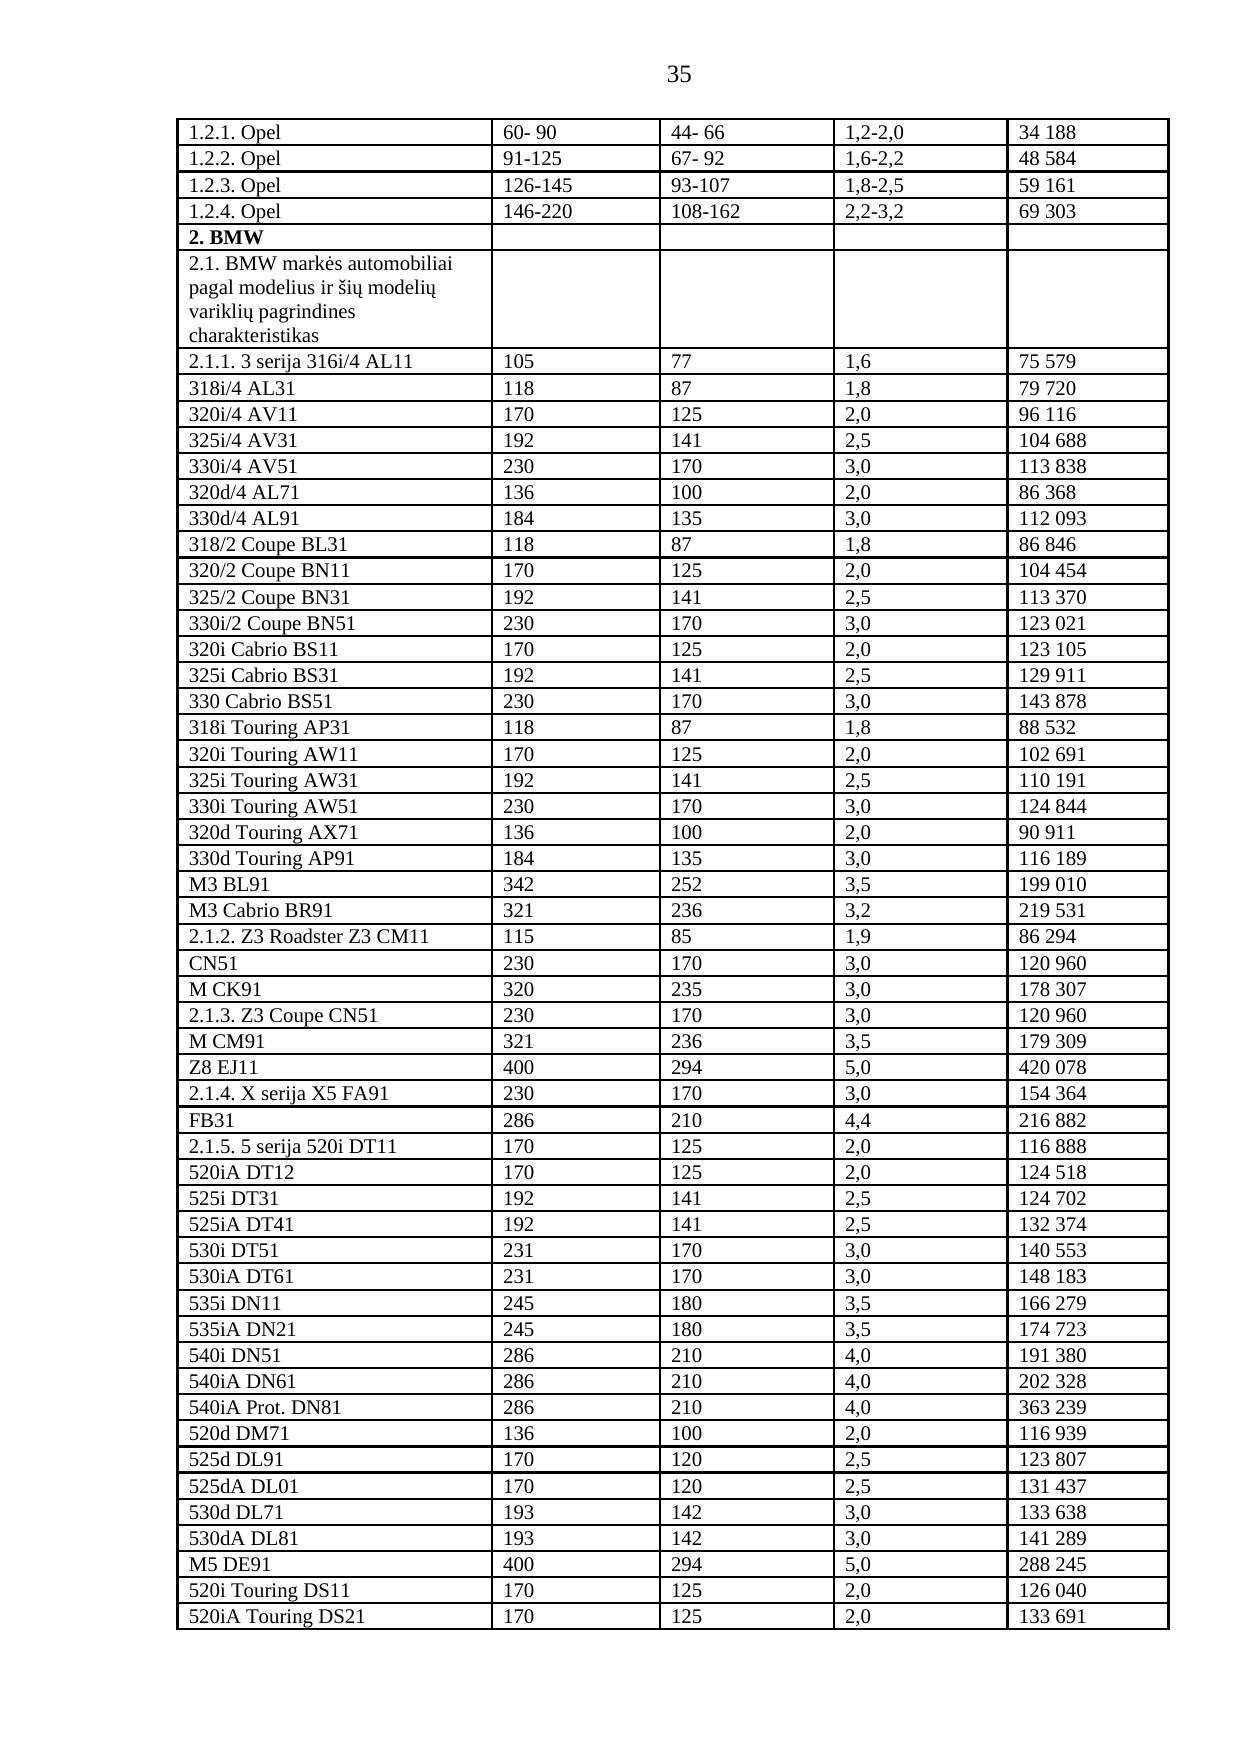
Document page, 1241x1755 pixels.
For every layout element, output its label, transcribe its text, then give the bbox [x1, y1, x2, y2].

table_cell 2.1.1. 3 serija 316i/4 AL11 [179, 349, 491, 373]
table_cell 320i Cabrio BS11 [179, 637, 491, 661]
table_cell 286 [493, 1369, 659, 1393]
table_cell 141 [661, 1212, 833, 1236]
table_cell 141 [661, 663, 833, 687]
table_cell 77 [661, 349, 833, 373]
table_cell 2,0 [835, 402, 1006, 426]
table_cell 210 [661, 1369, 833, 1393]
table_cell 87 [661, 715, 833, 739]
table_cell 2,5 [835, 663, 1006, 687]
table_cell 115 [493, 925, 659, 948]
table_cell 330i Touring AW51 [179, 794, 491, 818]
table_cell 1.2.4. Opel [179, 199, 491, 223]
table_cell 148 183 [1009, 1264, 1167, 1288]
table_cell FB31 [179, 1108, 491, 1132]
table_cell 230 [493, 794, 659, 818]
table_cell 170 [661, 454, 833, 478]
table_cell 2,5 [835, 1212, 1006, 1236]
table_cell 104 688 [1009, 428, 1167, 452]
table_cell 4,0 [835, 1343, 1006, 1367]
table_cell 2,0 [835, 1604, 1006, 1628]
table_cell 1,6 [835, 349, 1006, 373]
table_cell 330d Touring AP91 [179, 846, 491, 870]
table_cell 2,0 [835, 1160, 1006, 1184]
table_cell 294 [661, 1055, 833, 1079]
table_cell 184 [493, 506, 659, 530]
table_cell 3,5 [835, 1317, 1006, 1341]
table_cell CN51 [179, 951, 491, 975]
table_cell 125 [661, 741, 833, 766]
table_cell 3,2 [835, 898, 1006, 922]
table_cell 123 021 [1009, 611, 1167, 635]
table_cell 330i/2 Coupe BN51 [179, 611, 491, 635]
table_cell 3,0 [835, 1003, 1006, 1027]
table_cell 170 [661, 1264, 833, 1288]
table_cell 2,2-3,2 [835, 199, 1006, 223]
table_cell 540iA Prot. DN81 [179, 1395, 491, 1419]
table_cell 180 [661, 1317, 833, 1341]
table_cell 113 370 [1009, 585, 1167, 609]
table_cell [1009, 251, 1167, 347]
table_cell 131 437 [1009, 1474, 1167, 1498]
table_cell 286 [493, 1108, 659, 1132]
table_cell 520iA Touring DS21 [179, 1604, 491, 1628]
table_cell 193 [493, 1500, 659, 1524]
table_cell 520d DM71 [179, 1421, 491, 1445]
table_cell 4,0 [835, 1395, 1006, 1419]
table_cell 230 [493, 1003, 659, 1027]
table_cell 325i/4 AV31 [179, 428, 491, 452]
table_cell M5 DE91 [179, 1552, 491, 1576]
table_cell 1,8-2,5 [835, 173, 1006, 197]
table_cell 178 307 [1009, 977, 1167, 1001]
table_cell 79 720 [1009, 375, 1167, 399]
table_cell 93-107 [661, 173, 833, 197]
table_cell 90 911 [1009, 820, 1167, 844]
table_cell 318i/4 AL31 [179, 375, 491, 399]
table_cell 141 [661, 428, 833, 452]
table_cell 2,0 [835, 480, 1006, 504]
table_cell 1.2.1. Opel [179, 120, 491, 144]
table_cell 170 [493, 402, 659, 426]
table_cell 363 239 [1009, 1395, 1167, 1419]
table_cell 245 [493, 1291, 659, 1314]
table_cell 192 [493, 1212, 659, 1236]
table_cell 118 [493, 715, 659, 739]
table_cell 44- 66 [661, 120, 833, 144]
table_cell 2,5 [835, 428, 1006, 452]
table_cell 320i Touring AW11 [179, 741, 491, 766]
table_cell 136 [493, 480, 659, 504]
table_cell 140 553 [1009, 1238, 1167, 1262]
table_cell 3,0 [835, 1238, 1006, 1262]
table_cell 184 [493, 846, 659, 870]
table_cell 141 289 [1009, 1526, 1167, 1550]
table_cell 288 245 [1009, 1552, 1167, 1576]
table_cell Z8 EJ11 [179, 1055, 491, 1079]
table_cell 105 [493, 349, 659, 373]
table_cell 236 [661, 1029, 833, 1053]
table_cell 2,5 [835, 1186, 1006, 1210]
table_cell 2,0 [835, 1578, 1006, 1602]
table_cell 210 [661, 1395, 833, 1419]
table_cell 525i DT31 [179, 1186, 491, 1210]
table_cell M3 BL91 [179, 872, 491, 896]
table_cell 133 691 [1009, 1604, 1167, 1628]
table_cell 48 584 [1009, 146, 1167, 170]
table_cell 124 844 [1009, 794, 1167, 818]
table_cell 141 [661, 585, 833, 609]
table_cell 535i DN11 [179, 1291, 491, 1314]
table_cell 170 [661, 611, 833, 635]
table_cell 126-145 [493, 173, 659, 197]
table_cell 120 [661, 1448, 833, 1471]
table_cell 2,5 [835, 585, 1006, 609]
table_cell 141 [661, 768, 833, 792]
table_cell 170 [493, 1134, 659, 1158]
table_cell 4,0 [835, 1369, 1006, 1393]
table_cell 235 [661, 977, 833, 1001]
table_cell 116 189 [1009, 846, 1167, 870]
table_cell 202 328 [1009, 1369, 1167, 1393]
table_cell 4,4 [835, 1108, 1006, 1132]
table_cell 170 [661, 794, 833, 818]
table_cell 1,8 [835, 375, 1006, 399]
table_cell 3,0 [835, 951, 1006, 975]
table_cell M CK91 [179, 977, 491, 1001]
table_cell 2.1.3. Z3 Coupe CN51 [179, 1003, 491, 1027]
table_cell 113 838 [1009, 454, 1167, 478]
table_cell 325i Cabrio BS31 [179, 663, 491, 687]
table_cell 231 [493, 1238, 659, 1262]
table_cell 193 [493, 1526, 659, 1550]
table_cell 69 303 [1009, 199, 1167, 223]
table_cell 129 911 [1009, 663, 1167, 687]
table_cell 118 [493, 375, 659, 399]
table_cell 192 [493, 1186, 659, 1210]
table_cell 170 [661, 1003, 833, 1027]
table_cell 125 [661, 1578, 833, 1602]
table_cell 120 [661, 1474, 833, 1498]
table_cell 100 [661, 820, 833, 844]
table_cell 86 368 [1009, 480, 1167, 504]
table_cell 2.1.5. 5 serija 520i DT11 [179, 1134, 491, 1158]
table_cell M CM91 [179, 1029, 491, 1053]
table_cell 3,0 [835, 689, 1006, 713]
table_cell 3,5 [835, 1029, 1006, 1053]
table_cell [493, 251, 659, 347]
table_cell 2,0 [835, 559, 1006, 582]
table_cell 3,0 [835, 454, 1006, 478]
table_cell 1.2.2. Opel [179, 146, 491, 170]
table_cell 3,0 [835, 977, 1006, 1001]
table_cell 123 105 [1009, 637, 1167, 661]
table_cell 170 [493, 559, 659, 582]
table_cell 125 [661, 1160, 833, 1184]
table_cell 142 [661, 1500, 833, 1524]
table_cell 342 [493, 872, 659, 896]
table_cell 179 309 [1009, 1029, 1167, 1053]
table_cell 530d DL71 [179, 1500, 491, 1524]
table_cell 125 [661, 1604, 833, 1628]
table_cell 330i/4 AV51 [179, 454, 491, 478]
table_cell 96 116 [1009, 402, 1167, 426]
table_cell 530i DT51 [179, 1238, 491, 1262]
table_cell [493, 225, 659, 249]
table_cell 1,2-2,0 [835, 120, 1006, 144]
table_cell 154 364 [1009, 1081, 1167, 1105]
table_cell 67- 92 [661, 146, 833, 170]
table_cell 191 380 [1009, 1343, 1167, 1367]
table_cell 1,8 [835, 715, 1006, 739]
table_cell 320 [493, 977, 659, 1001]
table_cell 192 [493, 585, 659, 609]
table_cell 133 638 [1009, 1500, 1167, 1524]
table_cell 3,0 [835, 846, 1006, 870]
table_cell 100 [661, 480, 833, 504]
table_cell 3,0 [835, 506, 1006, 530]
table_cell 330d/4 AL91 [179, 506, 491, 530]
table_cell 400 [493, 1552, 659, 1576]
table_cell 2,5 [835, 1448, 1006, 1471]
table_cell 141 [661, 1186, 833, 1210]
table_cell 3,0 [835, 1081, 1006, 1105]
table_cell 318i Touring AP31 [179, 715, 491, 739]
table_cell 216 882 [1009, 1108, 1167, 1132]
table_cell 400 [493, 1055, 659, 1079]
table_cell 525d DL91 [179, 1448, 491, 1471]
table_cell 125 [661, 637, 833, 661]
table_cell 286 [493, 1395, 659, 1419]
table_cell 2.1.4. X serija X5 FA91 [179, 1081, 491, 1105]
table_cell 3,0 [835, 794, 1006, 818]
table_cell 540iA DN61 [179, 1369, 491, 1393]
table_cell 170 [493, 1474, 659, 1498]
table_cell 230 [493, 951, 659, 975]
table_cell 112 093 [1009, 506, 1167, 530]
table_cell 86 846 [1009, 532, 1167, 556]
table_cell 540i DN51 [179, 1343, 491, 1367]
table_cell 170 [493, 637, 659, 661]
table_cell 146-220 [493, 199, 659, 223]
table_cell 124 702 [1009, 1186, 1167, 1210]
table_cell 170 [493, 1604, 659, 1628]
table_cell 170 [661, 1238, 833, 1262]
table_cell 124 518 [1009, 1160, 1167, 1184]
table_cell 236 [661, 898, 833, 922]
table_cell 108-162 [661, 199, 833, 223]
table_cell 2,0 [835, 741, 1006, 766]
table_cell 125 [661, 1134, 833, 1158]
table_cell 219 531 [1009, 898, 1167, 922]
table_cell 530dA DL81 [179, 1526, 491, 1550]
table_cell 2. BMW [179, 225, 491, 249]
table_cell 3,5 [835, 872, 1006, 896]
table_cell 91-125 [493, 146, 659, 170]
table_cell 87 [661, 532, 833, 556]
table_cell 252 [661, 872, 833, 896]
table_cell 525dA DL01 [179, 1474, 491, 1498]
table_cell 325/2 Coupe BN31 [179, 585, 491, 609]
table_cell 142 [661, 1526, 833, 1550]
table_cell 170 [493, 1448, 659, 1471]
table_cell 125 [661, 559, 833, 582]
table_cell 192 [493, 428, 659, 452]
table_cell 136 [493, 1421, 659, 1445]
table_cell 320/2 Coupe BN11 [179, 559, 491, 582]
table_cell 170 [493, 741, 659, 766]
table_cell [661, 225, 833, 249]
table_cell 2.1. BMW markės automobiliai pagal modelius ir šių modelių variklių pagrindines charakteristikas [179, 251, 491, 347]
table_cell 100 [661, 1421, 833, 1445]
table_cell 136 [493, 820, 659, 844]
table_cell 2,0 [835, 637, 1006, 661]
table_cell 320i/4 AV11 [179, 402, 491, 426]
table_cell 2,0 [835, 1134, 1006, 1158]
table_cell 170 [661, 951, 833, 975]
table_cell 116 888 [1009, 1134, 1167, 1158]
table_cell 210 [661, 1108, 833, 1132]
table_cell M3 Cabrio BR91 [179, 898, 491, 922]
table_cell 132 374 [1009, 1212, 1167, 1236]
table_cell 199 010 [1009, 872, 1167, 896]
table_cell 330 Cabrio BS51 [179, 689, 491, 713]
table_cell 3,0 [835, 1264, 1006, 1288]
table_cell 5,0 [835, 1055, 1006, 1079]
table_cell 2,5 [835, 1474, 1006, 1498]
table_cell 321 [493, 1029, 659, 1053]
table_cell 104 454 [1009, 559, 1167, 582]
table_cell 2,0 [835, 820, 1006, 844]
table_cell 120 960 [1009, 951, 1167, 975]
table_cell 87 [661, 375, 833, 399]
table_cell 286 [493, 1343, 659, 1367]
table_cell 85 [661, 925, 833, 948]
table_cell 2,5 [835, 768, 1006, 792]
table_cell 3,0 [835, 1526, 1006, 1550]
table_cell [835, 251, 1006, 347]
table_cell 230 [493, 454, 659, 478]
table_cell 245 [493, 1317, 659, 1341]
table_cell 102 691 [1009, 741, 1167, 766]
table_cell 210 [661, 1343, 833, 1367]
table_cell 59 161 [1009, 173, 1167, 197]
table_cell 174 723 [1009, 1317, 1167, 1341]
table_cell 135 [661, 506, 833, 530]
table_cell [661, 251, 833, 347]
table_cell 320d Touring AX71 [179, 820, 491, 844]
table_cell 3,0 [835, 1500, 1006, 1524]
table_cell [1009, 225, 1167, 249]
table_cell 318/2 Coupe BL31 [179, 532, 491, 556]
table_cell 1,8 [835, 532, 1006, 556]
table_cell 192 [493, 663, 659, 687]
table_cell 170 [493, 1160, 659, 1184]
table_cell 192 [493, 768, 659, 792]
table_cell 166 279 [1009, 1291, 1167, 1314]
table_cell 3,0 [835, 611, 1006, 635]
table_cell 120 960 [1009, 1003, 1167, 1027]
table_cell 321 [493, 898, 659, 922]
table_cell 170 [493, 1578, 659, 1602]
table_cell 1.2.3. Opel [179, 173, 491, 197]
table_cell 170 [661, 689, 833, 713]
table_cell 2,0 [835, 1421, 1006, 1445]
table_cell 75 579 [1009, 349, 1167, 373]
table_cell 420 078 [1009, 1055, 1167, 1079]
table_cell 110 191 [1009, 768, 1167, 792]
table_cell 60- 90 [493, 120, 659, 144]
table_cell 125 [661, 402, 833, 426]
table_cell 180 [661, 1291, 833, 1314]
table_cell 525iA DT41 [179, 1212, 491, 1236]
table_cell 230 [493, 1081, 659, 1105]
table_cell 1,9 [835, 925, 1006, 948]
table_cell 530iA DT61 [179, 1264, 491, 1288]
table_cell 230 [493, 689, 659, 713]
table_cell 325i Touring AW31 [179, 768, 491, 792]
table_cell 320d/4 AL71 [179, 480, 491, 504]
table_cell 34 188 [1009, 120, 1167, 144]
table_cell 116 939 [1009, 1421, 1167, 1445]
table_cell 535iA DN21 [179, 1317, 491, 1341]
table_cell 2.1.2. Z3 Roadster Z3 CM11 [179, 925, 491, 948]
table_cell 1,6-2,2 [835, 146, 1006, 170]
table_cell 143 878 [1009, 689, 1167, 713]
table_cell 88 532 [1009, 715, 1167, 739]
table_cell 5,0 [835, 1552, 1006, 1576]
table_cell 294 [661, 1552, 833, 1576]
table_cell 135 [661, 846, 833, 870]
table_cell 86 294 [1009, 925, 1167, 948]
table_cell 118 [493, 532, 659, 556]
table_cell 3,5 [835, 1291, 1006, 1314]
table_cell 170 [661, 1081, 833, 1105]
table_cell 520i Touring DS11 [179, 1578, 491, 1602]
table_cell [835, 225, 1006, 249]
table_cell 230 [493, 611, 659, 635]
table_cell 231 [493, 1264, 659, 1288]
table_cell 126 040 [1009, 1578, 1167, 1602]
table_cell 520iA DT12 [179, 1160, 491, 1184]
table_cell 123 807 [1009, 1448, 1167, 1471]
